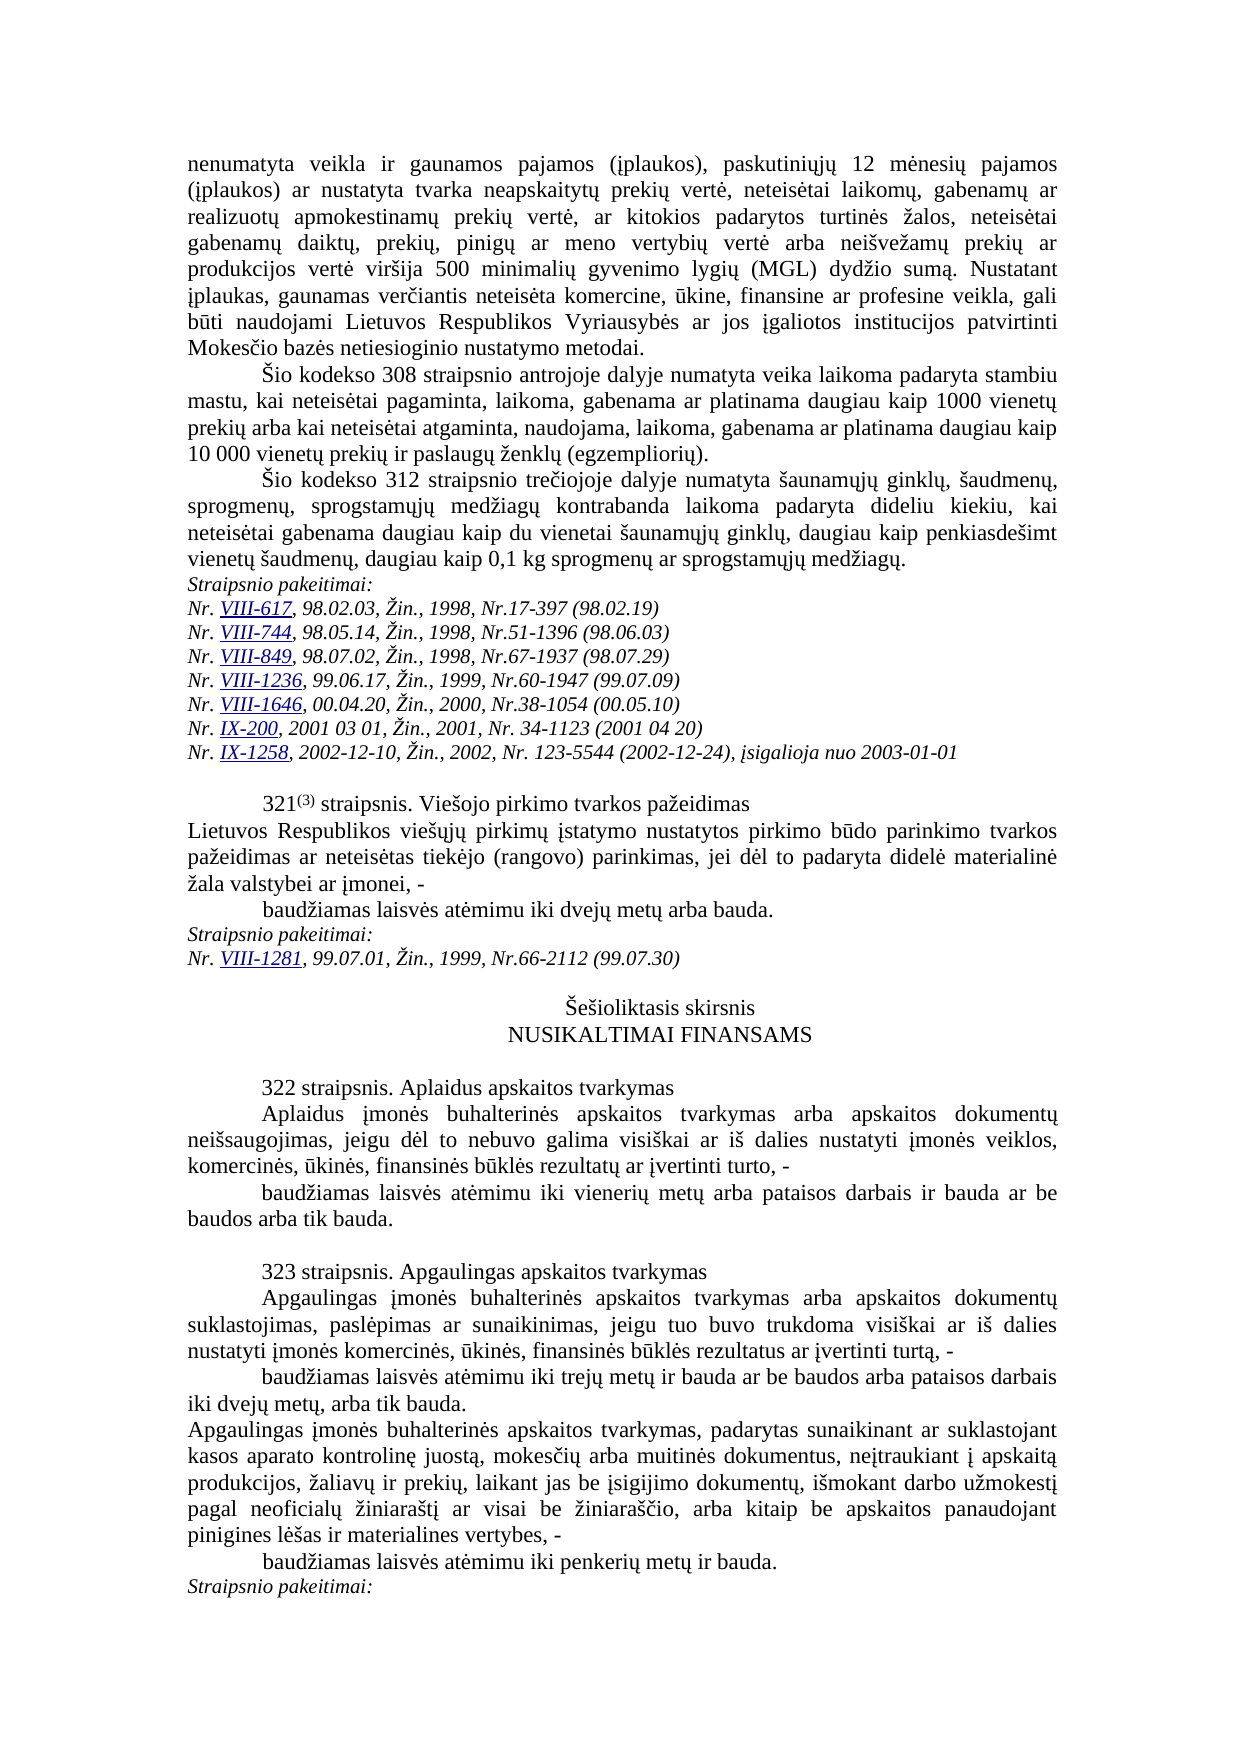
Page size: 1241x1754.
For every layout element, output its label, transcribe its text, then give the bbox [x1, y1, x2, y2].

text baudžiamas laisvės atėmimu iki dvejų metų arba bauda. [187, 896, 1059, 922]
text Šešioliktasis skirsnis [187, 994, 1059, 1021]
text Nr. IX-200, 2001 03 01, Žin., 2001, Nr. 34-1123 (2001 04 20) [187, 716, 1059, 740]
text Nr. VIII-1646, 00.04.20, Žin., 2000, Nr.38-1054 (00.05.10) [187, 692, 1059, 716]
text Nr. VIII-1236, 99.06.17, Žin., 1999, Nr.60-1947 (99.07.09) [187, 668, 1059, 692]
text 323 straipsnis. Apgaulingas apskaitos tvarkymas [208, 1258, 1059, 1284]
text 321(3) straipsnis. Viešojo pirkimo tvarkos pažeidimas [187, 791, 1059, 817]
text baudžiamas laisvės atėmimu iki vienerių metų arba pataisos darbais ir bauda ar be baudos arba tik bauda. [187, 1179, 1059, 1232]
text baudžiamas laisvės atėmimu iki penkerių metų ir bauda. [187, 1548, 1059, 1574]
text Šio kodekso 312 straipsnio trečiojoje dalyje numatyta šaunamųjų ginklų, šaudmenų, sprogmenų, sprogstamųjų medžiagų kontrabanda laikoma padaryta dideliu kiekiu, kai neteisėtai gabenama daugiau kaip du vienetai šaunamųjų ginklų, daugiau kaip penkiasdešimt vienetų šaudmenų, daugiau kaip 0,1 kg sprogmenų ar sprogstamųjų medžiagų. [187, 466, 1059, 572]
text Lietuvos Respublikos viešųjų pirkimų įstatymo nustatytos pirkimo būdo parinkimo tvarkos pažeidimas ar neteisėtas tiekėjo (rangovo) parinkimas, jei dėl to padaryta didelė materialinė žala valstybei ar įmonei, - [187, 817, 1059, 896]
text Šio kodekso 308 straipsnio antrojoje dalyje numatyta veika laikoma padaryta stambiu mastu, kai neteisėtai pagaminta, laikoma, gabenama ar platinama daugiau kaip 1000 vienetų prekių arba kai neteisėtai atgaminta, naudojama, laikoma, gabenama ar platinama daugiau kaip 10 000 vienetų prekių ir paslaugų ženklų (egzempliorių). [187, 361, 1059, 466]
text baudžiamas laisvės atėmimu iki trejų metų ir bauda ar be baudos arba pataisos darbais iki dvejų metų, arba tik bauda. [187, 1363, 1059, 1416]
text nenumatyta veikla ir gaunamos pajamos (įplaukos), paskutiniųjų 12 mėnesių pajamos (įplaukos) ar nustatyta tvarka neapskaitytų prekių vertė, neteisėtai laikomų, gabenamų ar realizuotų apmokestinamų prekių vertė, ar kitokios padarytos turtinės žalos, neteisėtai gabenamų daiktų, prekių, pinigų ar meno vertybių vertė arba neišvežamų prekių ar produkcijos vertė viršija 500 minimalių gyvenimo lygių (MGL) dydžio sumą. Nustatant įplaukas, gaunamas verčiantis neteisėta komercine, ūkine, finansine ar profesine veikla, gali būti naudojami Lietuvos Respublikos Vyriausybės ar jos įgaliotos institucijos patvirtinti Mokesčio bazės netiesioginio nustatymo metodai. [187, 150, 1059, 361]
text Nr. VIII-849, 98.07.02, Žin., 1998, Nr.67-1937 (98.07.29) [187, 644, 1059, 668]
text NUSIKALTIMAI FINANSAMS [187, 1021, 1059, 1047]
text Aplaidus įmonės buhalterinės apskaitos tvarkymas arba apskaitos dokumentų neišsaugojimas, jeigu dėl to nebuvo galima visiškai ar iš dalies nustatyti įmonės veiklos, komercinės, ūkinės, finansinės būklės rezultatų ar įvertinti turto, - [187, 1100, 1059, 1179]
text Apgaulingas įmonės buhalterinės apskaitos tvarkymas arba apskaitos dokumentų suklastojimas, paslėpimas ar sunaikinimas, jeigu tuo buvo trukdoma visiškai ar iš dalies nustatyti įmonės komercinės, ūkinės, finansinės būklės rezultatus ar įvertinti turtą, - [187, 1284, 1059, 1363]
text Apgaulingas įmonės buhalterinės apskaitos tvarkymas, padarytas sunaikinant ar suklastojant kasos aparato kontrolinę juostą, mokesčių arba muitinės dokumentus, neįtraukiant į apskaitą produkcijos, žaliavų ir prekių, laikant jas be įsigijimo dokumentų, išmokant darbo užmokestį pagal neoficialų žiniaraštį ar visai be žiniaraščio, arba kitaip be apskaitos panaudojant pinigines lėšas ir materialines vertybes, - [187, 1416, 1059, 1548]
text Nr. VIII-744, 98.05.14, Žin., 1998, Nr.51-1396 (98.06.03) [187, 620, 1059, 644]
text Nr. VIII-1281, 99.07.01, Žin., 1999, Nr.66-2112 (99.07.30) [187, 946, 1059, 970]
text Nr. IX-1258, 2002-12-10, Žin., 2002, Nr. 123-5544 (2002-12-24), įsigalioja nuo 2003-01-01 [187, 740, 1059, 764]
text Nr. VIII-617, 98.02.03, Žin., 1998, Nr.17-397 (98.02.19) [187, 596, 1059, 620]
text 322 straipsnis. Aplaidus apskaitos tvarkymas [205, 1073, 1059, 1100]
text Straipsnio pakeitimai: [187, 1574, 1059, 1598]
text Straipsnio pakeitimai: [187, 572, 1059, 596]
text Straipsnio pakeitimai: [187, 922, 1059, 946]
